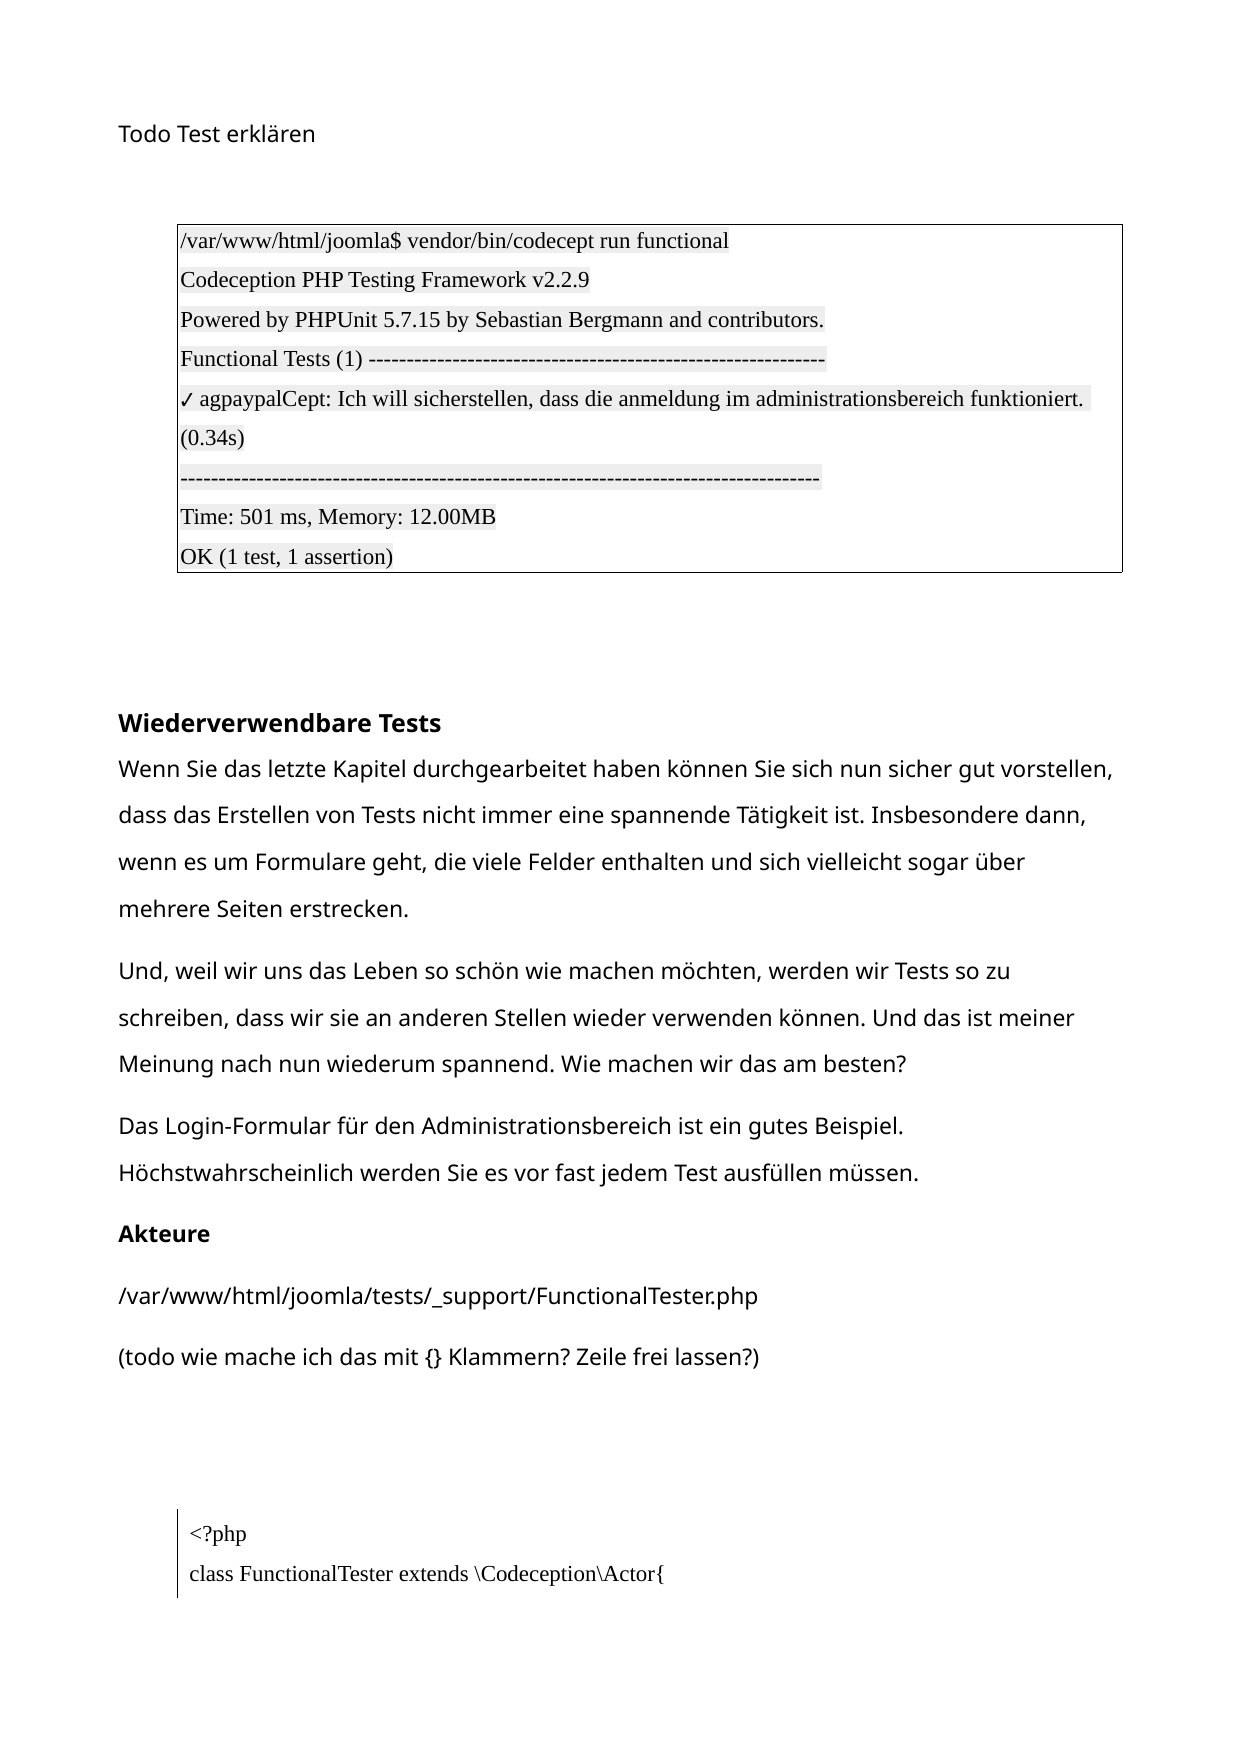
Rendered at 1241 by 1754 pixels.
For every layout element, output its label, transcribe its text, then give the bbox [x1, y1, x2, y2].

text Akteure [118, 1218, 1122, 1249]
text Wenn Sie das letzte Kapitel durchgearbeitet haben können Sie sich nun sicher gut vorstellen, dass das Erstellen von Tests nicht immer eine spannende Tätigkeit ist. Insbesondere dann, wenn es um Formulare geht, die viele Felder enthalten und sich vielleicht sogar über mehrere Seiten erstrecken. [118, 752, 1122, 924]
text /var/www/html/joomla/tests/_support/FunctionalTester.php [118, 1279, 1122, 1311]
text (todo wie mache ich das mit {} Klammern? Zeile frei lassen?) [118, 1341, 1122, 1372]
text Und, weil wir uns das Leben so schön wie machen möchten, werden wir Tests so zu schreiben, dass wir sie an anderen Stellen wieder verwenden können. Und das ist meiner Meinung nach nun wiederum spannend. Wie machen wir das am besten? [118, 954, 1122, 1079]
subtitle Wiederverwendbare Tests [118, 706, 1122, 740]
text <?php class FunctionalTester extends \Codeception\Actor{ [177, 1508, 1122, 1598]
text /var/www/html/joomla$ vendor/bin/codecept run functional Codeception PHP Testing Framework v2.2.9 Powered by PHPUnit 5.7.15 by Sebastian Bergmann and contributors. Functional Tests (1) ------------------------------------------------------------ ✔ agpaypalCept: Ich will sicherstellen, dass die anmeldung im administrationsbereich funktioniert. (0.34s) ------------------------------------------------------------------------------------ Time: 501 ms, Memory: 12.00MB OK (1 test, 1 assertion) [178, 225, 1122, 572]
text Das Login-Formular für den Administrationsbereich ist ein gutes Beispiel. Höchstwahrscheinlich werden Sie es vor fast jedem Test ausfüllen müssen. [118, 1110, 1122, 1188]
text Todo Test erklären [118, 118, 1122, 149]
